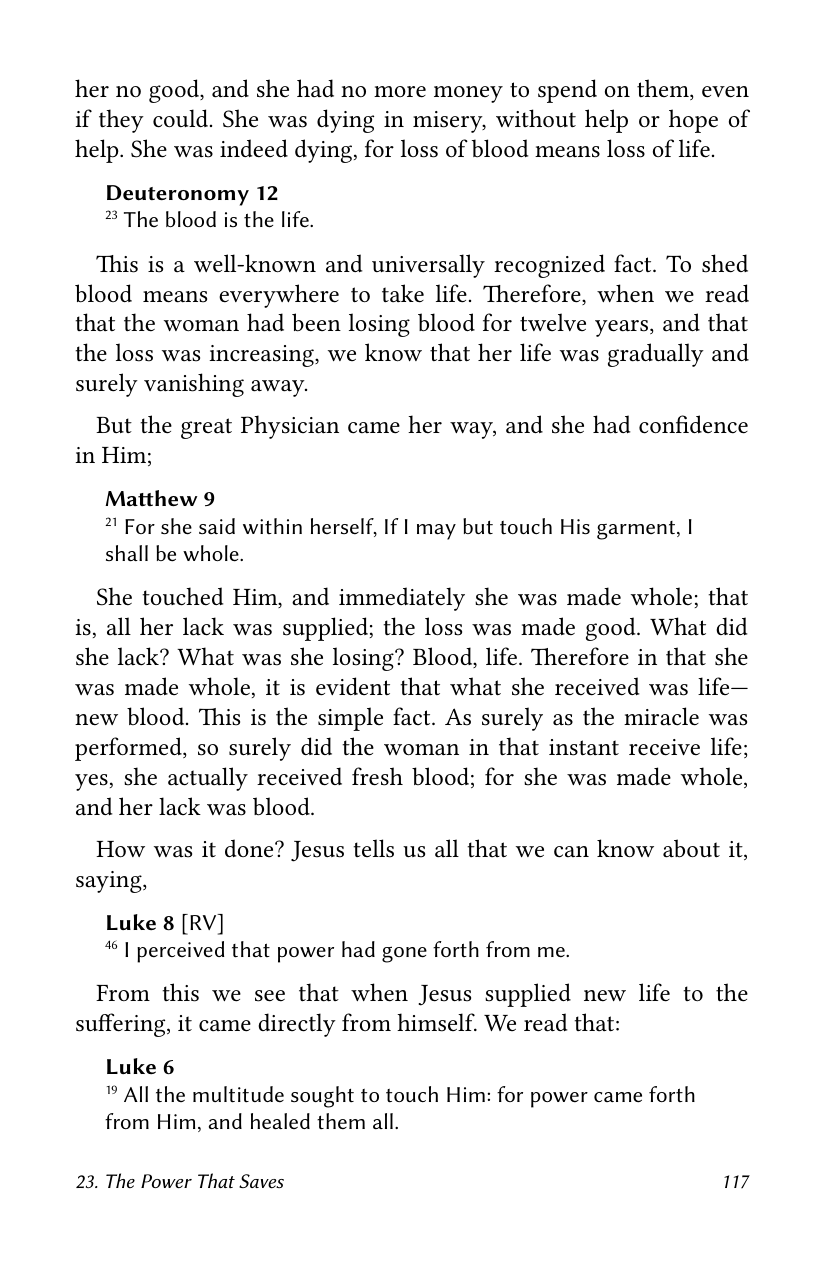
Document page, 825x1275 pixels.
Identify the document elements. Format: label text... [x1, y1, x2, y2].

text 21 For she said within herself, If I may but touch His garment, I shall be whole. [105, 514, 720, 567]
text 19 All the multitude sought to touch Him: for power came forth from Him, and healed them all. [105, 1082, 720, 1135]
text 23 The blood is the life. [105, 207, 720, 233]
text Luke 8 [RV] [105, 909, 750, 936]
text But the great Physician came her way, and she had confidence in Him; [75, 411, 750, 470]
text From this we see that when Jesus supplied new life to the suffering, it came directly from himself. We read that: [75, 979, 750, 1038]
text How was it done? Jesus tells us all that we can know about it, saying, [75, 835, 750, 893]
text This is a well-known and universally recognized fact. To shed blood means everywhere to take life. Therefore, when we read that the woman had been losing blood for twelve years, and that the loss was increasing, we know that her life was gradually and surely vanishing away. [75, 250, 750, 398]
text Matthew 9 [105, 486, 750, 512]
text Luke 6 [105, 1054, 750, 1080]
text She touched Him, and immediately she was made whole; that is, all her lack was supplied; the loss was made good. What did she lack? What was she losing? Blood, life. Therefore in that she was made whole, it is evident that what she received was life—new blood. This is the simple fact. As surely as the miracle was performed, so surely did the woman in that instant receive life; yes, she actually received fresh blood; for she was made whole, and her lack was blood. [75, 583, 750, 821]
text her no good, and she had no more money to spend on them, even if they could. She was dying in misery, without help or hope of help. She was indeed dying, for loss of blood means loss of life. [75, 75, 750, 163]
text 46 I perceived that power had gone forth from me. [105, 937, 720, 963]
text Deuteronomy 12 [105, 180, 750, 206]
